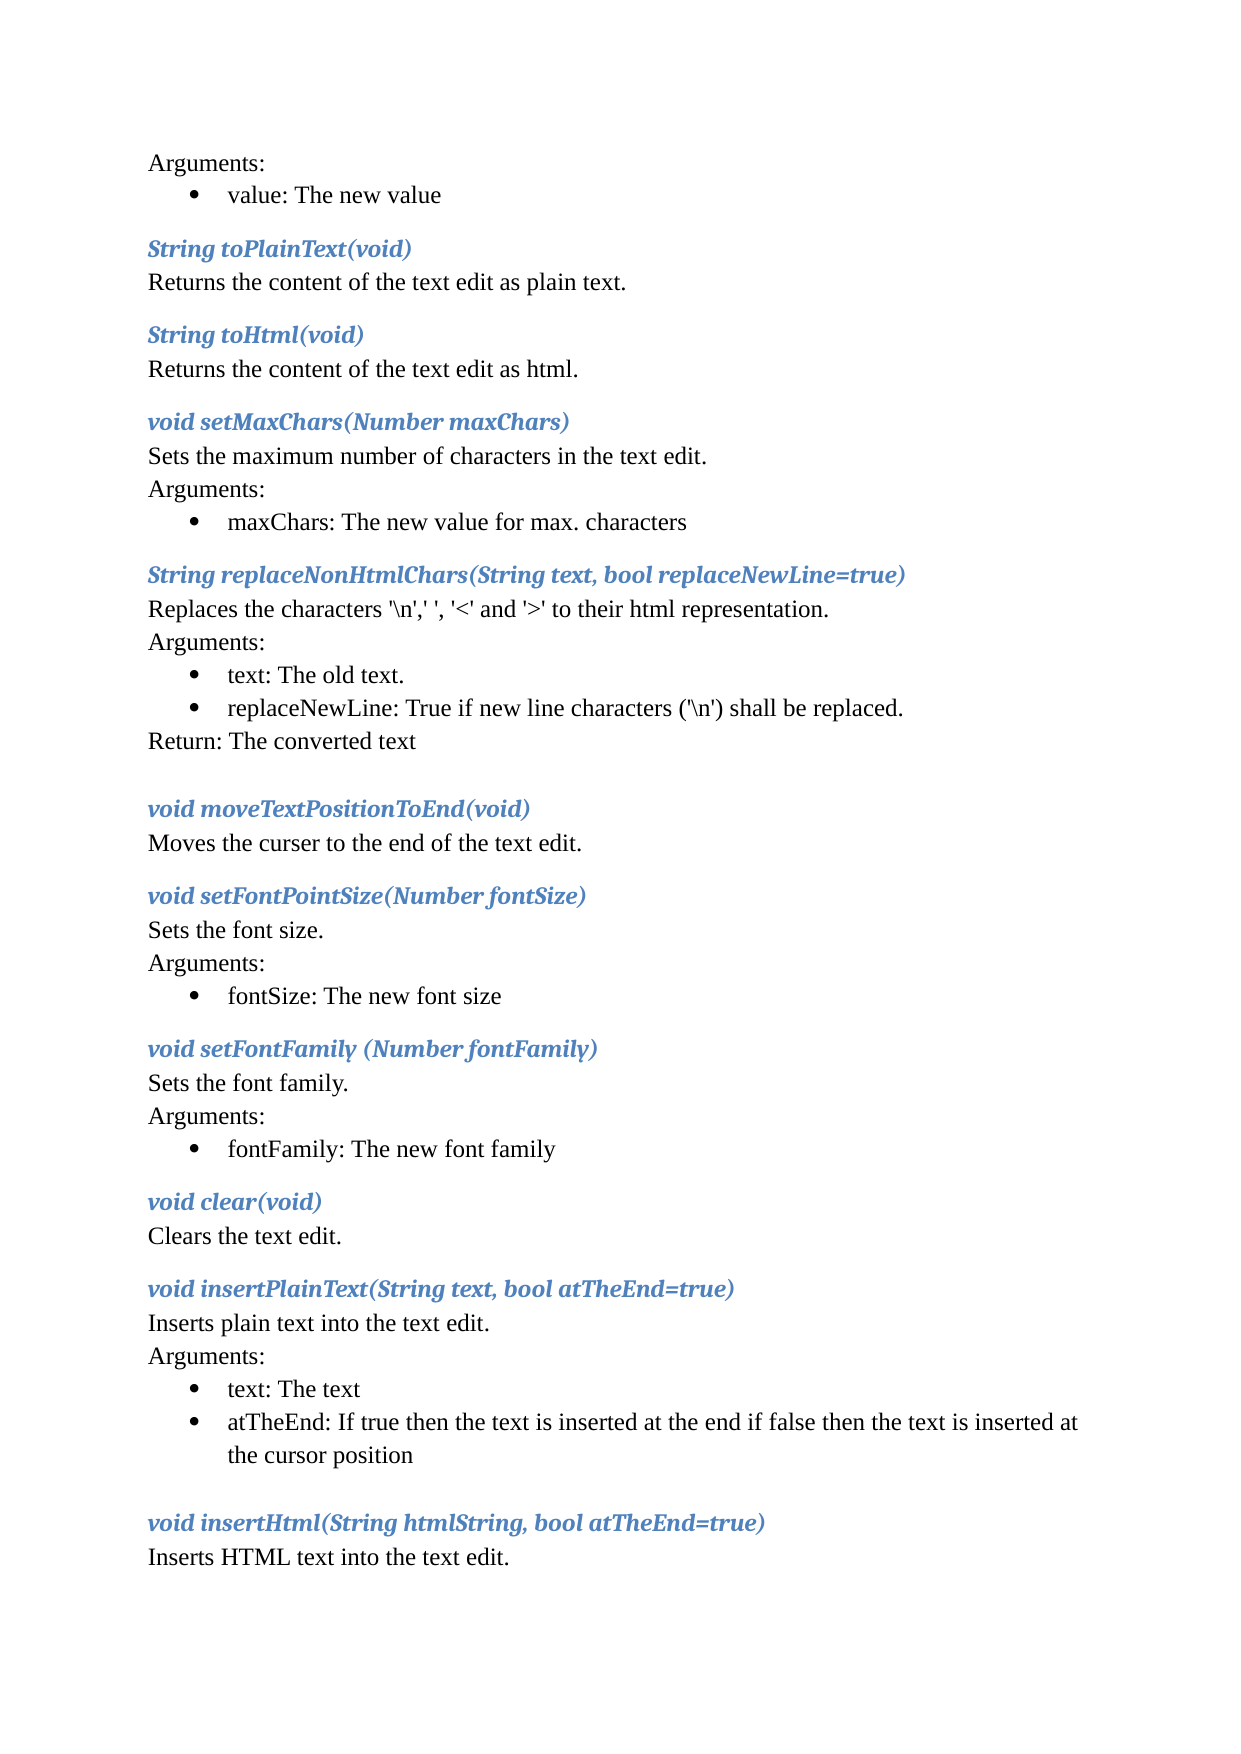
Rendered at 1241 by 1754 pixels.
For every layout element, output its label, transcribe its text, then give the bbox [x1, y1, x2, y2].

subtitle void setMaxChars(Number maxChars) [148, 408, 1093, 437]
text Arguments: [148, 474, 1093, 503]
list fontFamily: The new font family [190, 1134, 1093, 1163]
text Returns the content of the text edit as html. [148, 354, 1093, 383]
list fontSize: The new font size [190, 981, 1093, 1010]
subtitle void clear(void) [148, 1188, 1093, 1217]
subtitle void moveTextPositionToEnd(void) [148, 795, 1093, 824]
text Sets the font family. [148, 1068, 1093, 1097]
subtitle String toPlainText(void) [148, 234, 1093, 263]
subtitle void setFontFamily (Number fontFamily) [148, 1035, 1093, 1064]
text Moves the curser to the end of the text edit. [148, 828, 1093, 857]
text Arguments: [148, 1101, 1093, 1130]
text Replaces the characters '\n',' ', '<' and '>' to their html representation. [148, 594, 1093, 623]
list replaceNewLine: True if new line characters ('\n') shall be replaced. [190, 693, 1093, 722]
subtitle String toHtml(void) [148, 321, 1093, 350]
list text: The text [190, 1374, 1093, 1403]
list maxChars: The new value for max. characters [190, 507, 1093, 536]
text Sets the maximum number of characters in the text edit. [148, 441, 1093, 470]
list text: The old text. [190, 660, 1093, 689]
text Returns the content of the text edit as plain text. [148, 267, 1093, 296]
list value: The new value [190, 181, 1093, 209]
list atTheEnd: If true then the text is inserted at the end if false then the text is inserted at the cursor position [190, 1407, 1093, 1469]
subtitle void insertPlainText(String text, bool atTheEnd=true) [148, 1275, 1093, 1303]
subtitle String replaceNonHtmlChars(String text, bool replaceNewLine=true) [148, 561, 1093, 590]
text Inserts plain text into the text edit. [148, 1308, 1093, 1337]
text Arguments: [148, 627, 1093, 656]
text Return: The converted text [148, 726, 1093, 755]
subtitle void setFontPointSize(Number fontSize) [148, 882, 1093, 911]
text Inserts HTML text into the text edit. [148, 1542, 1093, 1571]
text Arguments: [148, 948, 1093, 977]
text Arguments: [148, 1341, 1093, 1369]
text Arguments: [148, 148, 1093, 176]
text Clears the text edit. [148, 1221, 1093, 1250]
text Sets the font size. [148, 915, 1093, 944]
subtitle void insertHtml(String htmlString, bool atTheEnd=true) [148, 1509, 1093, 1538]
